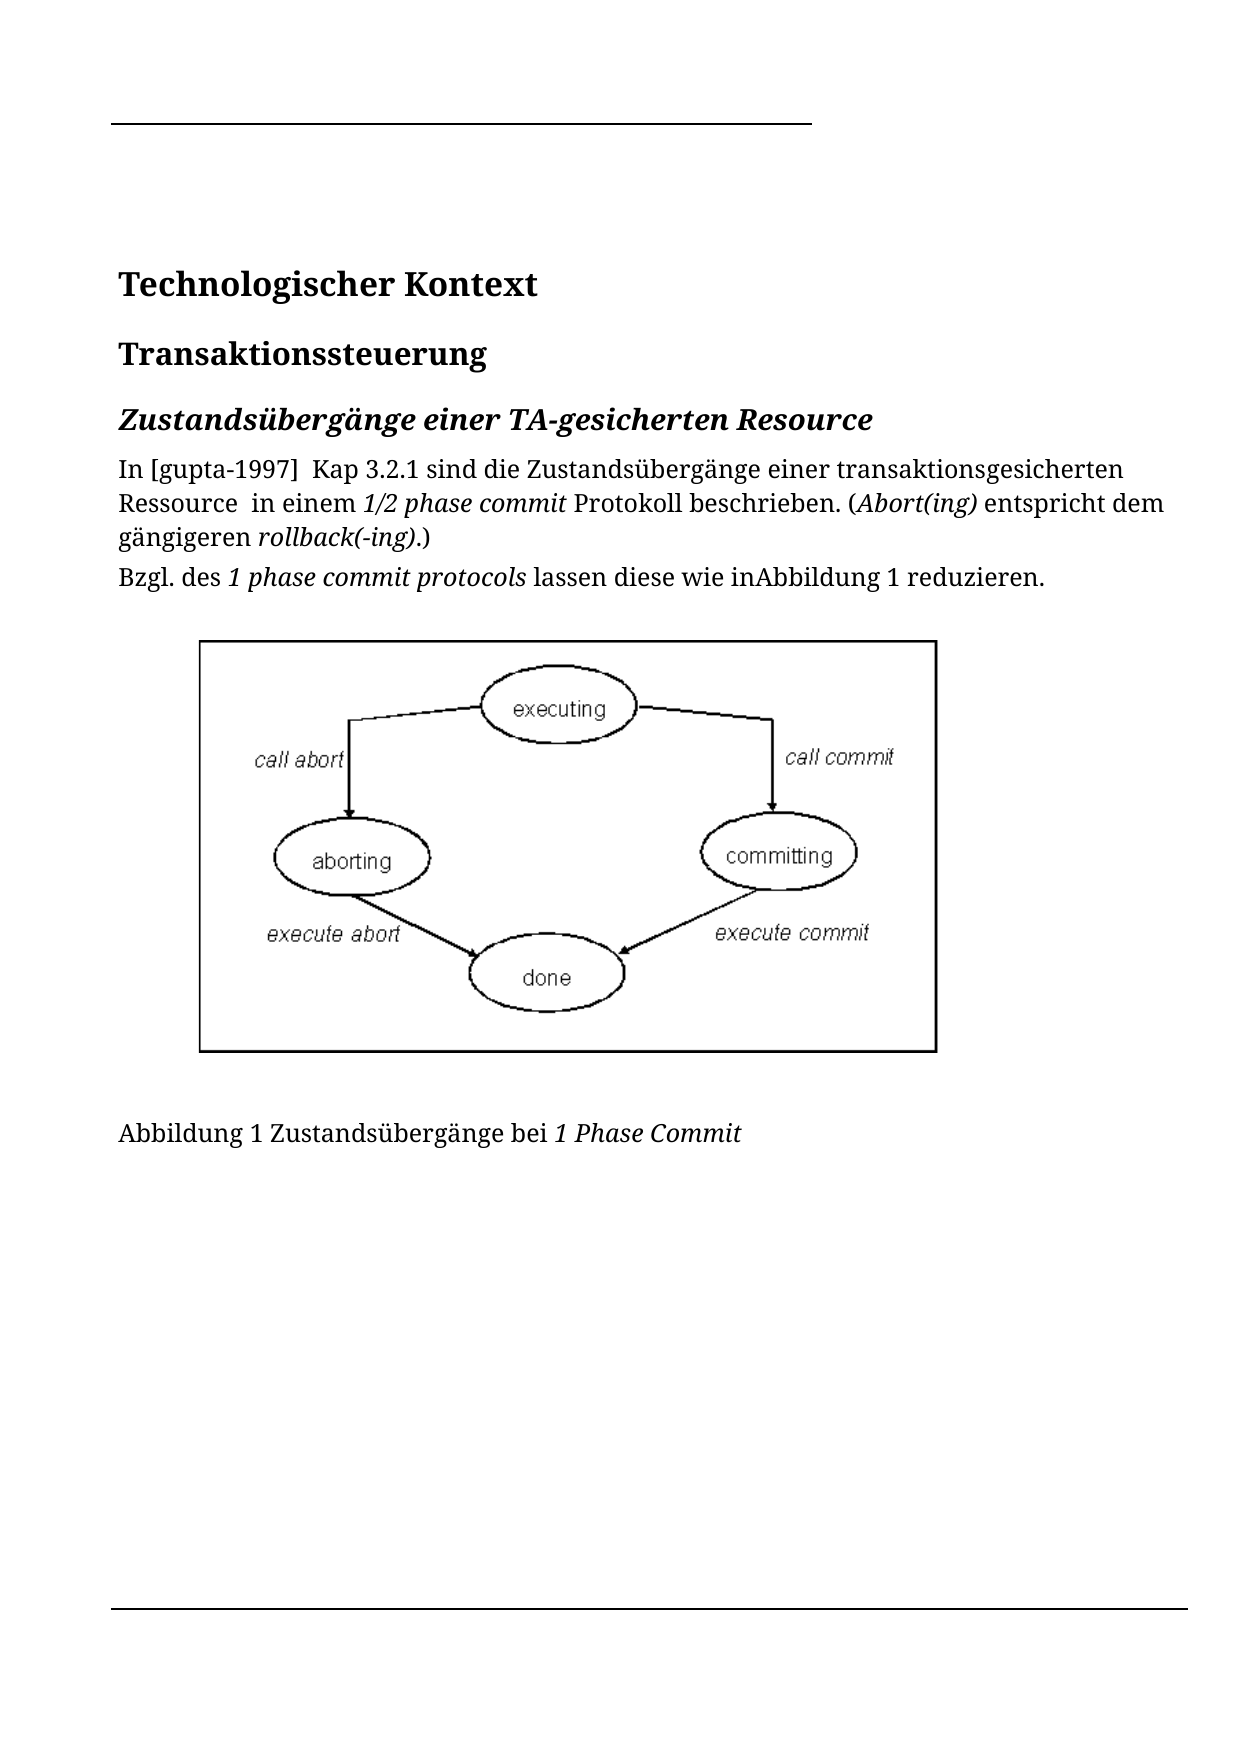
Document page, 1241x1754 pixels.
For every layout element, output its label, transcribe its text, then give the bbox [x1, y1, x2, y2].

text Bzgl. des 1 phase commit protocols lassen diese wie inAbbildung 1 reduzieren. [118, 560, 1181, 594]
subtitle Transaktionssteuerung [118, 332, 1181, 374]
text In [gupta-1997] Kap 3.2.1 sind die Zustandsübergänge einer transaktionsgesicherten Ressource in einem 1/2 phase commit Protokoll beschrieben. (Abort(ing) entspricht dem gängigeren rollback(-ing).) [118, 451, 1181, 554]
subtitle Technologischer Kontext [118, 261, 1181, 307]
picture [198, 640, 939, 1053]
text Abbildung 1 Zustandsübergänge bei 1 Phase Commit [118, 1116, 1181, 1150]
subtitle Zustandsübergänge einer TA-gesicherten Resource [118, 399, 1181, 439]
